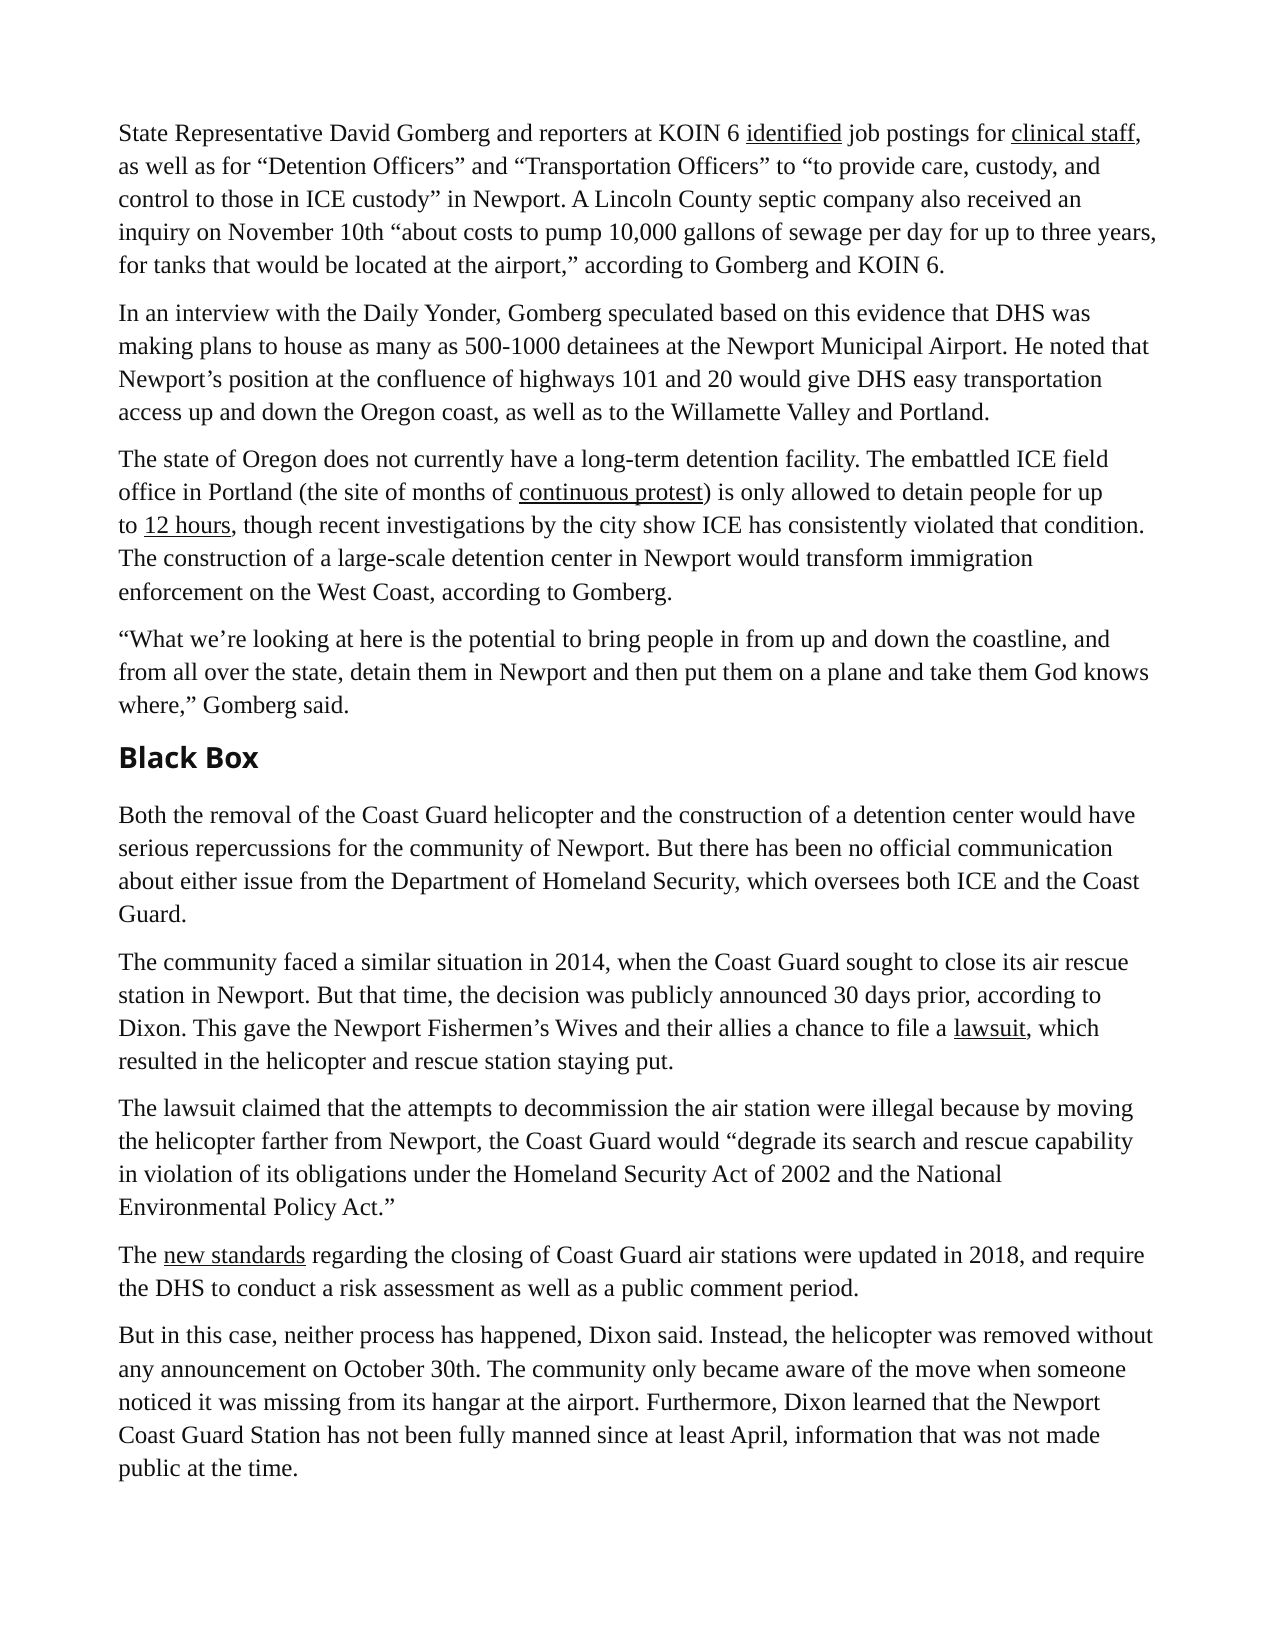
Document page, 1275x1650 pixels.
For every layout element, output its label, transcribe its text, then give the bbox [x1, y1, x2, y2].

text The lawsuit claimed that the attempts to decommission the air station were illegal because by moving the helicopter farther from Newport, the Coast Guard would “degrade its search and rescue capability in violation of its obligations under the Homeland Security Act of 2002 and the National Environmental Policy Act.” [118, 1093, 1157, 1221]
text The new standards regarding the closing of Coast Guard air stations were updated in 2018, and require the DHS to conduct a risk assessment as well as a public comment period. [118, 1240, 1157, 1302]
text State Representative David Gomberg and reporters at KOIN 6 identified job postings for clinical staff, as well as for “Detention Officers” and “Transportation Officers” to “to provide care, custody, and control to those in ICE custody” in Newport. A Lincoln County septic company also received an inquiry on November 10th “about costs to pump 10,000 gallons of sewage per day for up to three years, for tanks that would be located at the airport,” according to Gomberg and KOIN 6. [118, 118, 1157, 279]
text In an interview with the Daily Yonder, Gomberg speculated based on this evidence that DHS was making plans to house as many as 500-1000 detainees at the Newport Municipal Airport. He noted that Newport’s position at the confluence of highways 101 and 20 would give DHS easy transportation access up and down the Oregon coast, as well as to the Willamette Valley and Portland. [118, 298, 1157, 426]
text The state of Oregon does not currently have a long-term detention facility. The embattled ICE field office in Portland (the site of months of continuous protest) is only allowed to detain people for up to 12 hours, though recent investigations by the city show ICE has consistently violated that condition. The construction of a large-scale detention center in Newport would transform immigration enforcement on the West Coast, according to Gomberg. [118, 444, 1157, 605]
subtitle Black Box [118, 738, 1157, 777]
text Both the removal of the Coast Guard helicopter and the construction of a detention center would have serious repercussions for the community of Newport. But there has been no official communication about either issue from the Department of Homeland Security, which oversees both ICE and the Coast Guard. [118, 800, 1157, 928]
text The community faced a similar situation in 2014, when the Coast Guard sought to close its air rescue station in Newport. But that time, the decision was publicly announced 30 days prior, according to Dixon. This gave the Newport Fishermen’s Wives and their allies a chance to file a lawsuit, which resulted in the helicopter and rescue station staying put. [118, 947, 1157, 1074]
text But in this case, neither process has happened, Dixon said. Instead, the helicopter was removed without any announcement on October 30th. The community only became aware of the move when someone noticed it was missing from its hangar at the airport. Furthermore, Dixon learned that the Newport Coast Guard Station has not been fully manned since at least April, information that was not made public at the time. [118, 1321, 1157, 1481]
text “What we’re looking at here is the potential to bring people in from up and down the coastline, and from all over the state, detain them in Newport and then put them on a plane and take them God knows where,” Gomberg said. [118, 624, 1157, 719]
